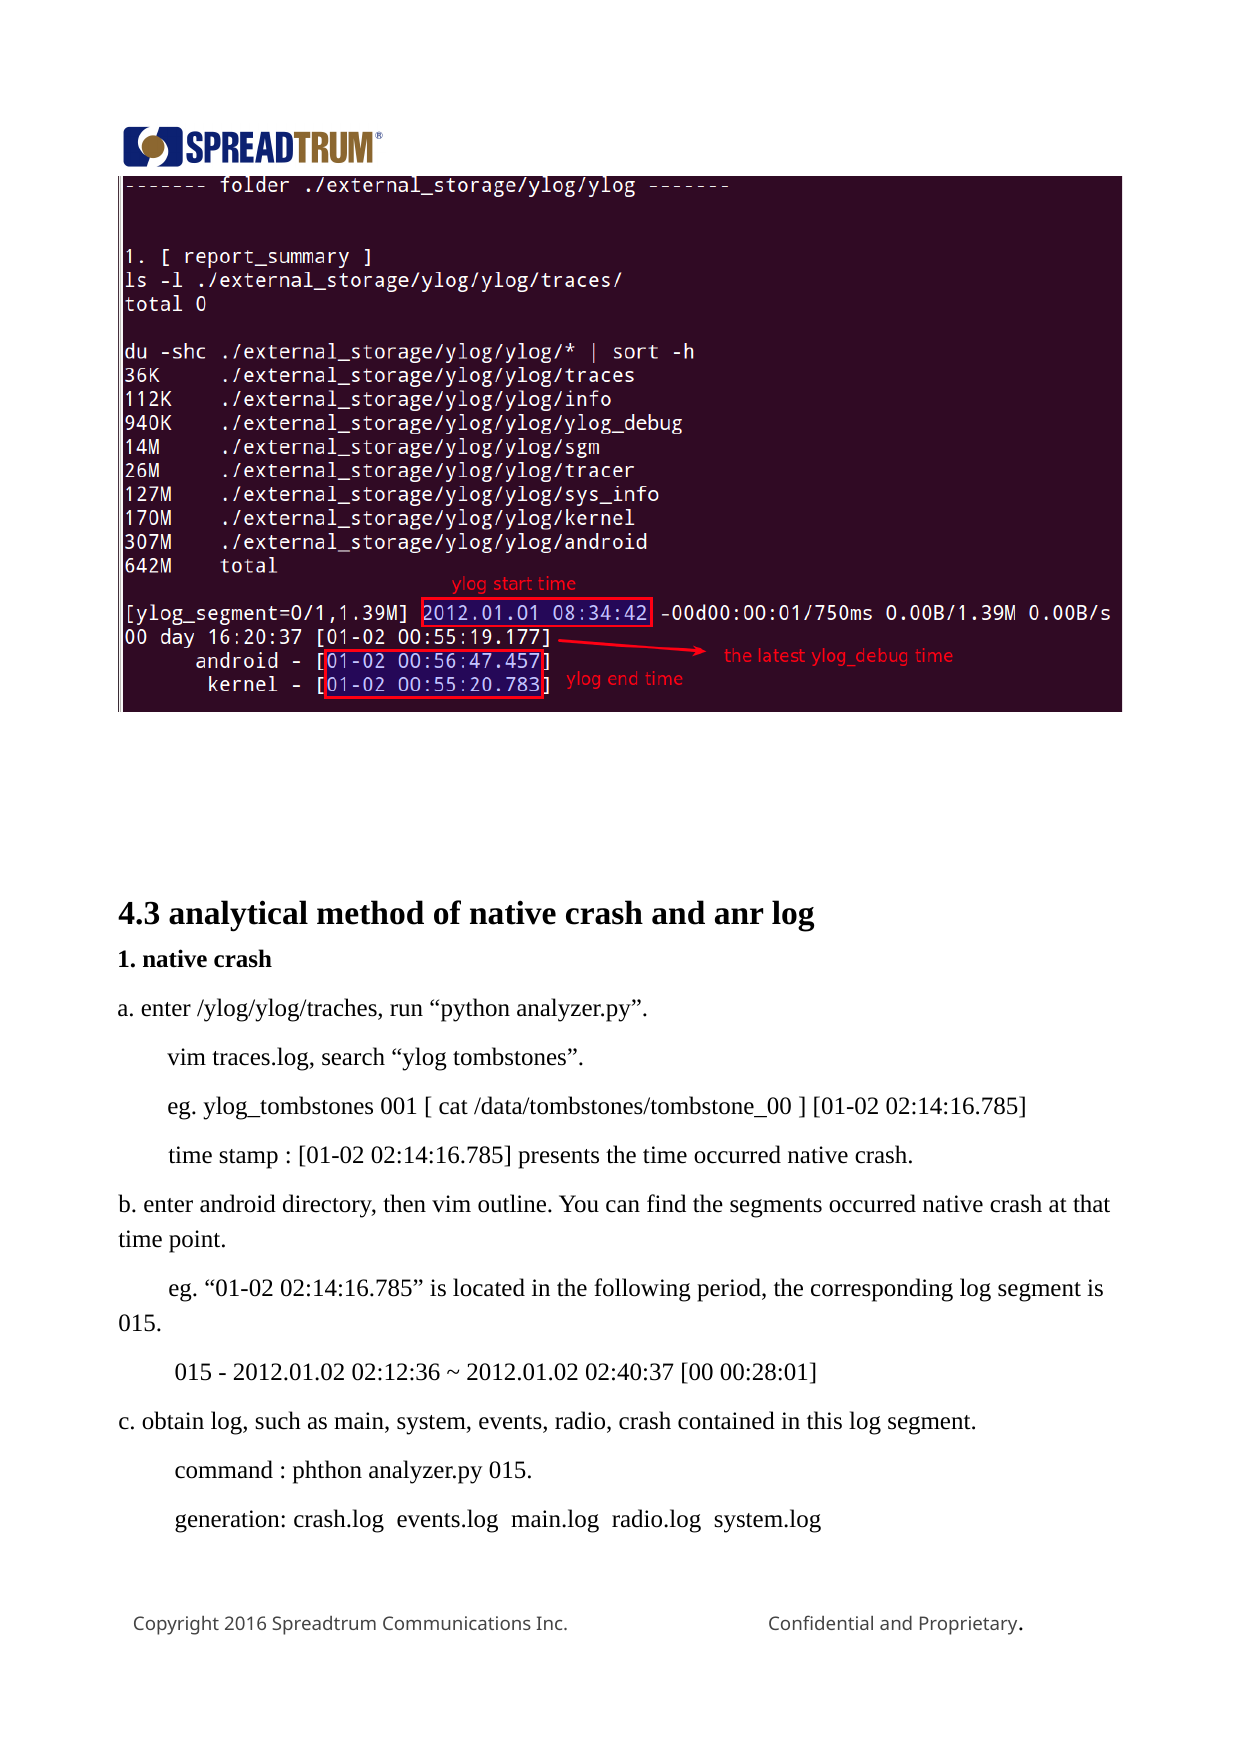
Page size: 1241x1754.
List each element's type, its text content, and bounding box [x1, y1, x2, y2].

picture [118, 176, 1123, 712]
list 1. native crash [79, 944, 1122, 973]
text generation: crash.log events.log main.log radio.log system.log [118, 1504, 1122, 1533]
text c. obtain log, such as main, system, events, radio, crash contained in this log segment. [118, 1406, 1122, 1434]
list vim traces.log, search “ylog tombstones”. [79, 1042, 1122, 1071]
picture [120, 123, 386, 168]
list a. enter /ylog/ylog/traches, run “python analyzer.py”. [79, 993, 1122, 1022]
text 015 - 2012.01.02 02:12:36 ~ 2012.01.02 02:40:37 [00 00:28:01] [118, 1357, 1122, 1385]
text eg. “01-02 02:14:16.785” is located in the following period, the corresponding log segment is 015. [118, 1273, 1122, 1336]
list eg. ylog_tombstones 001 [ cat /data/tombstones/tombstone_00 ] [01-02 02:14:16.785] [79, 1091, 1122, 1120]
text time stamp : [01-02 02:14:16.785] presents the time occurred native crash. [118, 1141, 1122, 1169]
text command : phthon analyzer.py 015. [118, 1455, 1122, 1483]
text b. enter android directory, then vim outline. You can find the segments occurred native crash at that time point. [118, 1189, 1122, 1253]
subtitle 4.3 analytical method of native crash and anr log [81, 893, 1122, 932]
